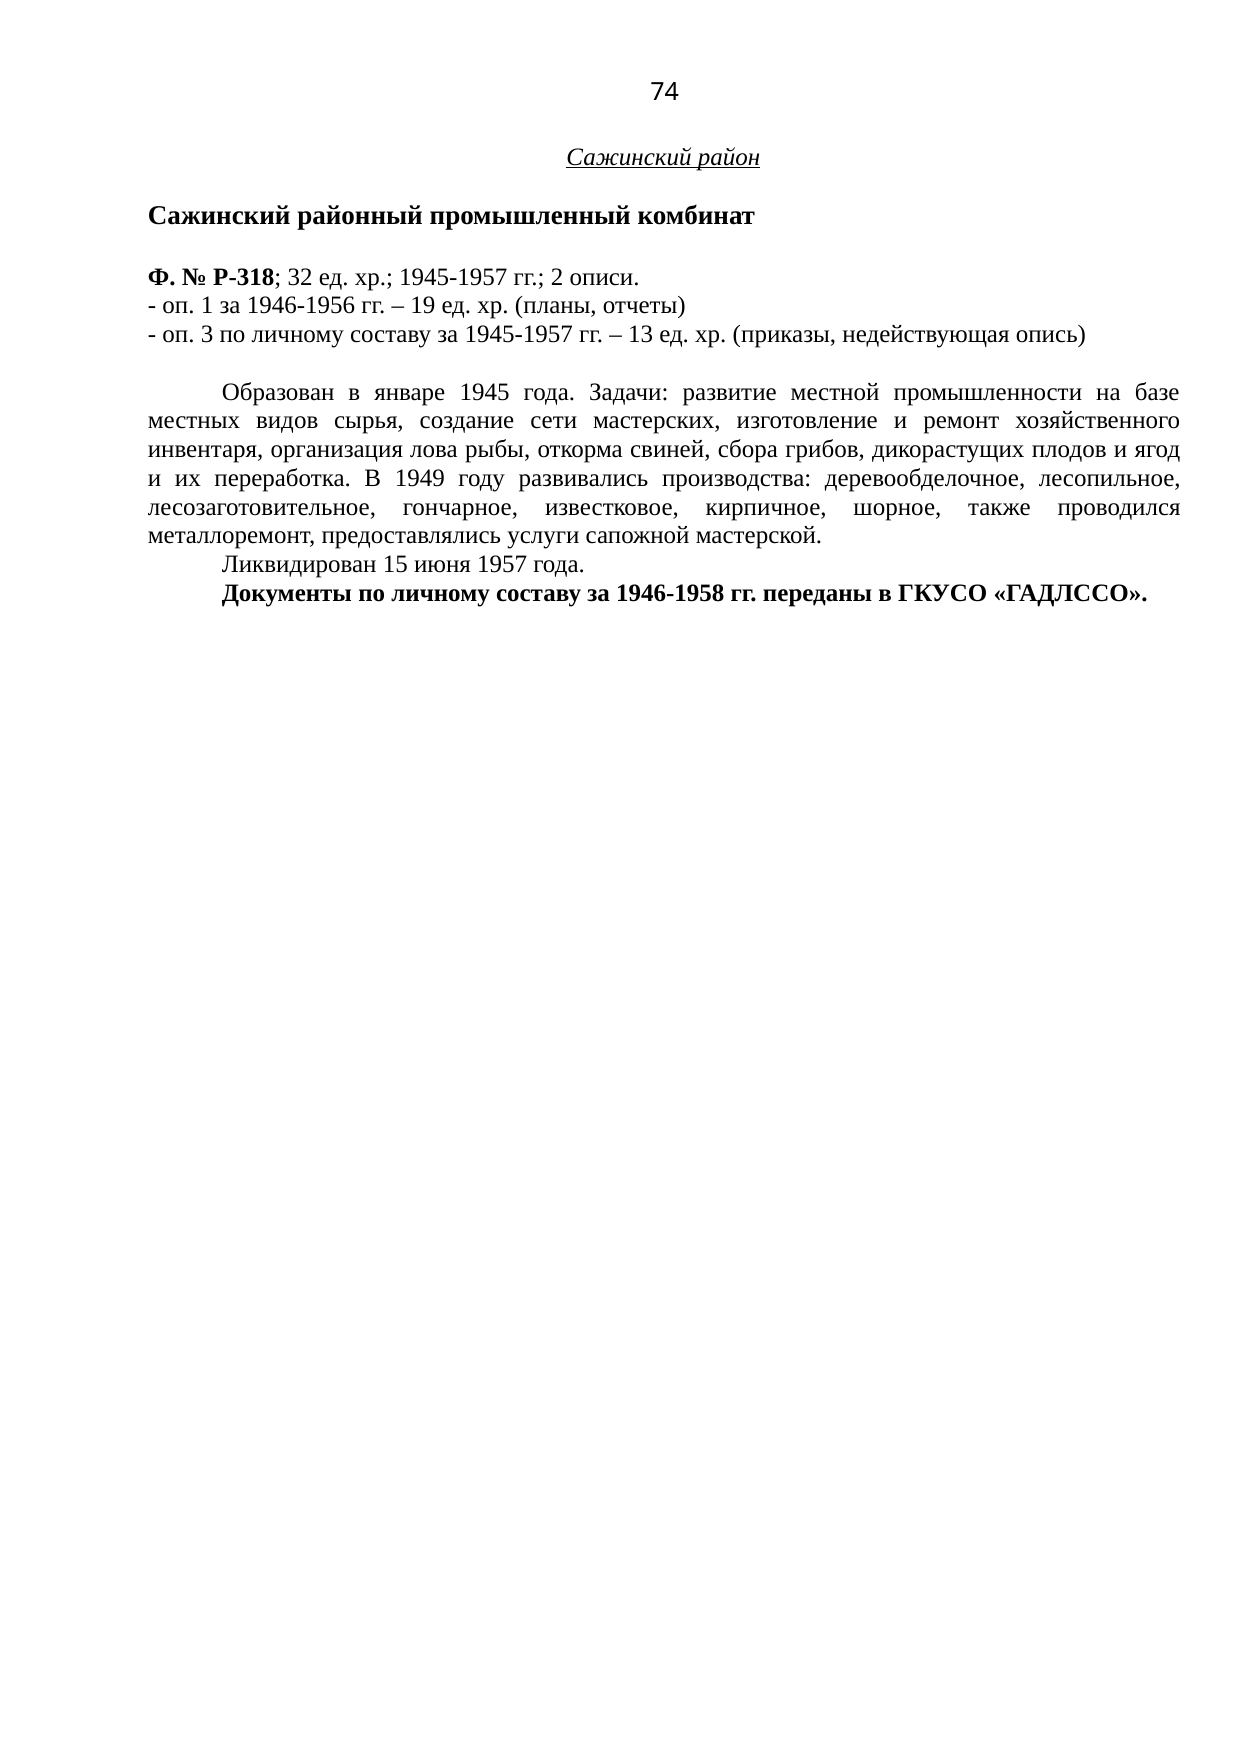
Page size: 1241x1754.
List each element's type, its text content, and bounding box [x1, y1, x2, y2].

text - оп. 3 по личному составу за 1945-1957 гг. – 13 ед. хр. (приказы, недействующая опись) [148, 319, 1181, 348]
text - оп. 1 за 1946-1956 гг. – 19 ед. хр. (планы, отчеты) [148, 291, 1181, 319]
text Образован в январе 1945 года. Задачи: развитие местной промышленности на базе местных видов сырья, создание сети мастерских, изготовление и ремонт хозяйственного инвентаря, организация лова рыбы, откорма свиней, сбора грибов, дикорастущих плодов и ягод и их переработка. В 1949 году развивались производства: деревообделочное, лесопильное, лесозаготовительное, гончарное, известковое, кирпичное, шорное, также проводился металлоремонт, предоставлялись услуги сапожной мастерской. [148, 377, 1181, 549]
text Ликвидирован 15 июня 1957 года. [148, 549, 1181, 578]
text Документы по личному составу за 1946-1958 гг. переданы в ГКУСО «ГАДЛССО». [148, 578, 1181, 607]
text Сажинский районный промышленный комбинат [148, 199, 1181, 231]
text Ф. № Р-318; 32 ед. хр.; 1945-1957 гг.; 2 описи. [148, 262, 1181, 291]
text Сажинский район [148, 142, 1181, 171]
